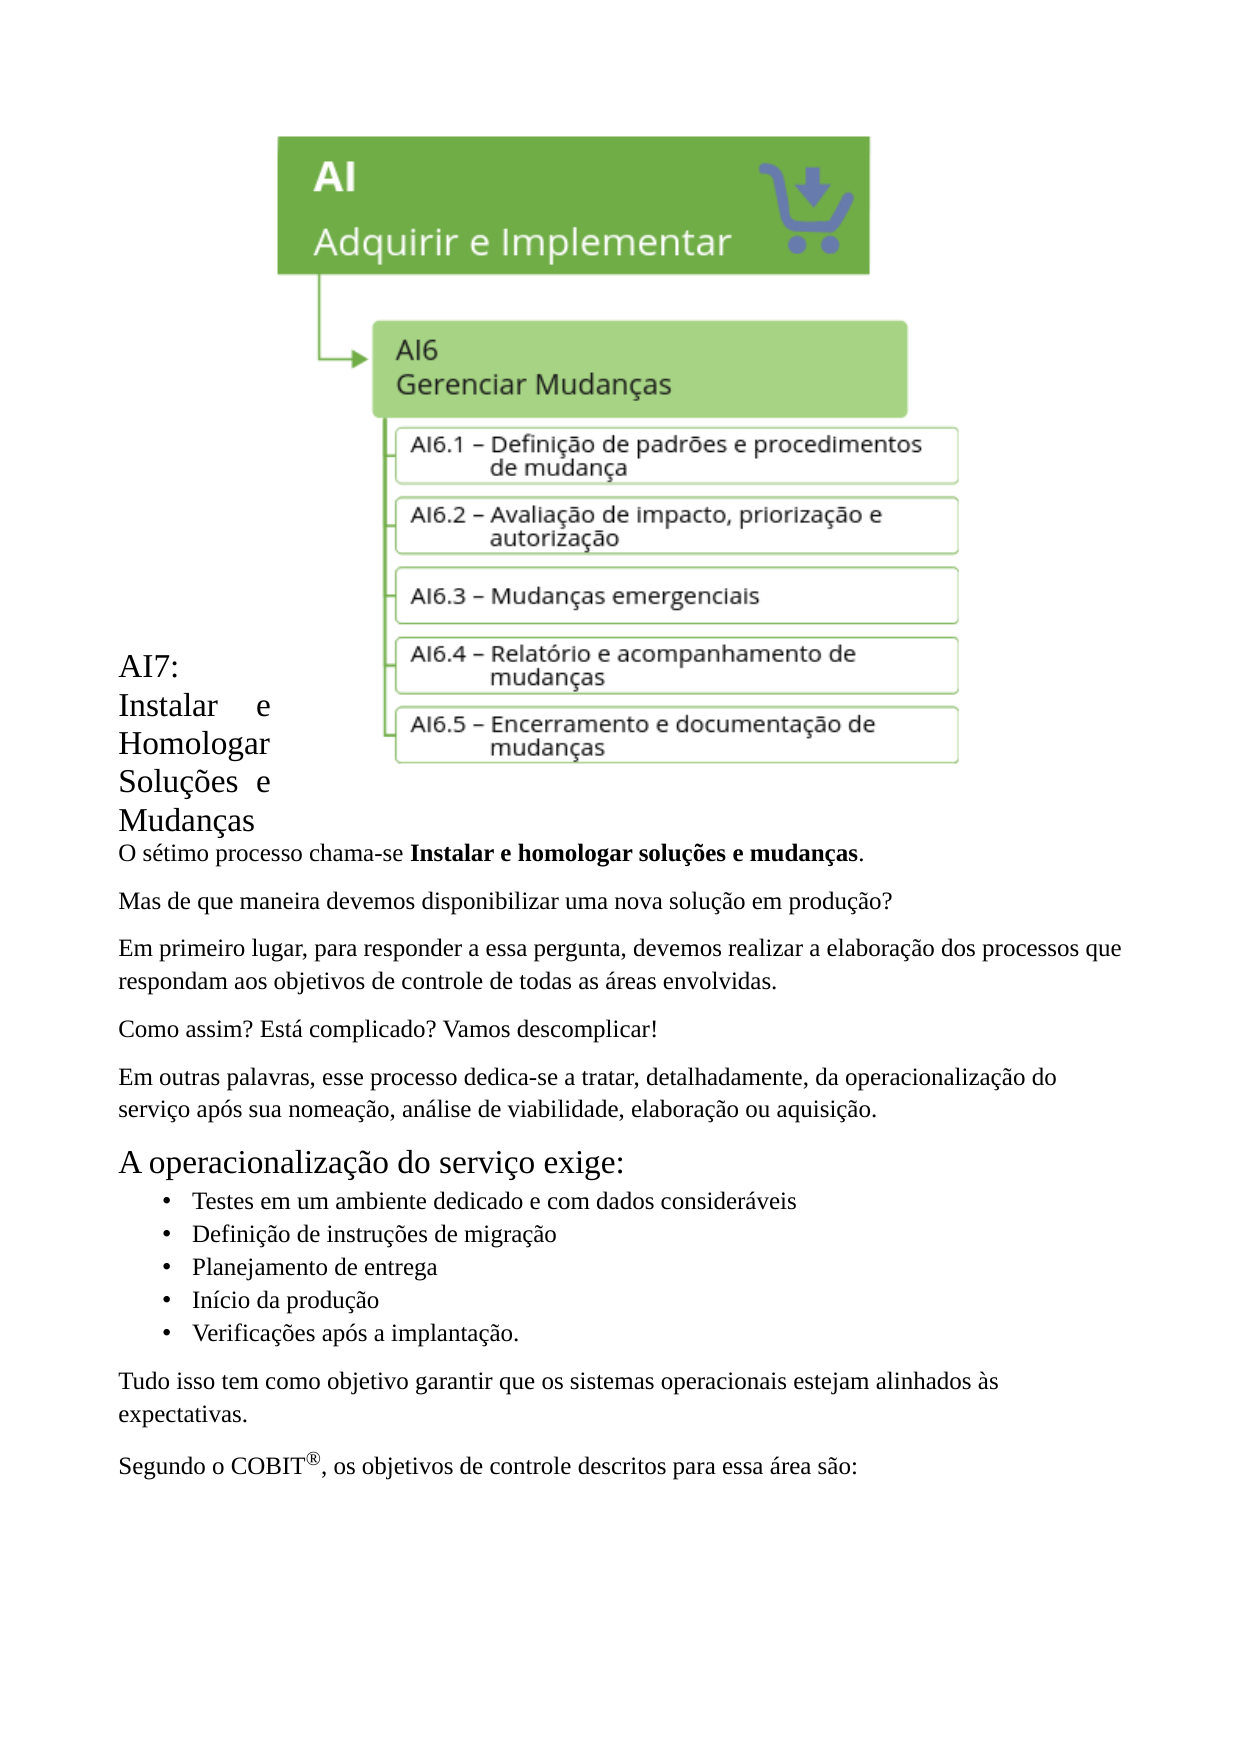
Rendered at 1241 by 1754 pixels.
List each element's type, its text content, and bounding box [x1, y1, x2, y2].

list Verificações após a implantação. [162, 1318, 1122, 1347]
list Testes em um ambiente dedicado e com dados consideráveis [162, 1186, 1122, 1215]
text Em primeiro lugar, para responder a essa pergunta, devemos realizar a elaboração dos processos que respondam aos objetivos de controle de todas as áreas envolvidas. [118, 933, 1122, 995]
text O sétimo processo chama-se Instalar e homologar soluções e mudanças. [118, 838, 1122, 867]
text Segundo o COBIT®, os objetivos de controle descritos para essa área são: [118, 1447, 1122, 1480]
picture [271, 118, 970, 784]
subtitle AI7: Instalar e Homologar Soluções e Mudanças [118, 646, 1122, 838]
list Início da produção [162, 1285, 1122, 1314]
text Tudo isso tem como objetivo garantir que os sistemas operacionais estejam alinhados às expectativas. [118, 1366, 1122, 1428]
text Em outras palavras, esse processo dedica-se a tratar, detalhadamente, da operacionalização do serviço após sua nomeação, análise de viabilidade, elaboração ou aquisição. [118, 1062, 1122, 1123]
text Como assim? Está complicado? Vamos descomplicar! [118, 1014, 1122, 1043]
text A operacionalização do serviço exige: [118, 1142, 1122, 1181]
text Mas de que maneira devemos disponibilizar uma nova solução em produção? [118, 886, 1122, 914]
list Planejamento de entrega [162, 1252, 1122, 1281]
list Definição de instruções de migração [162, 1219, 1122, 1248]
